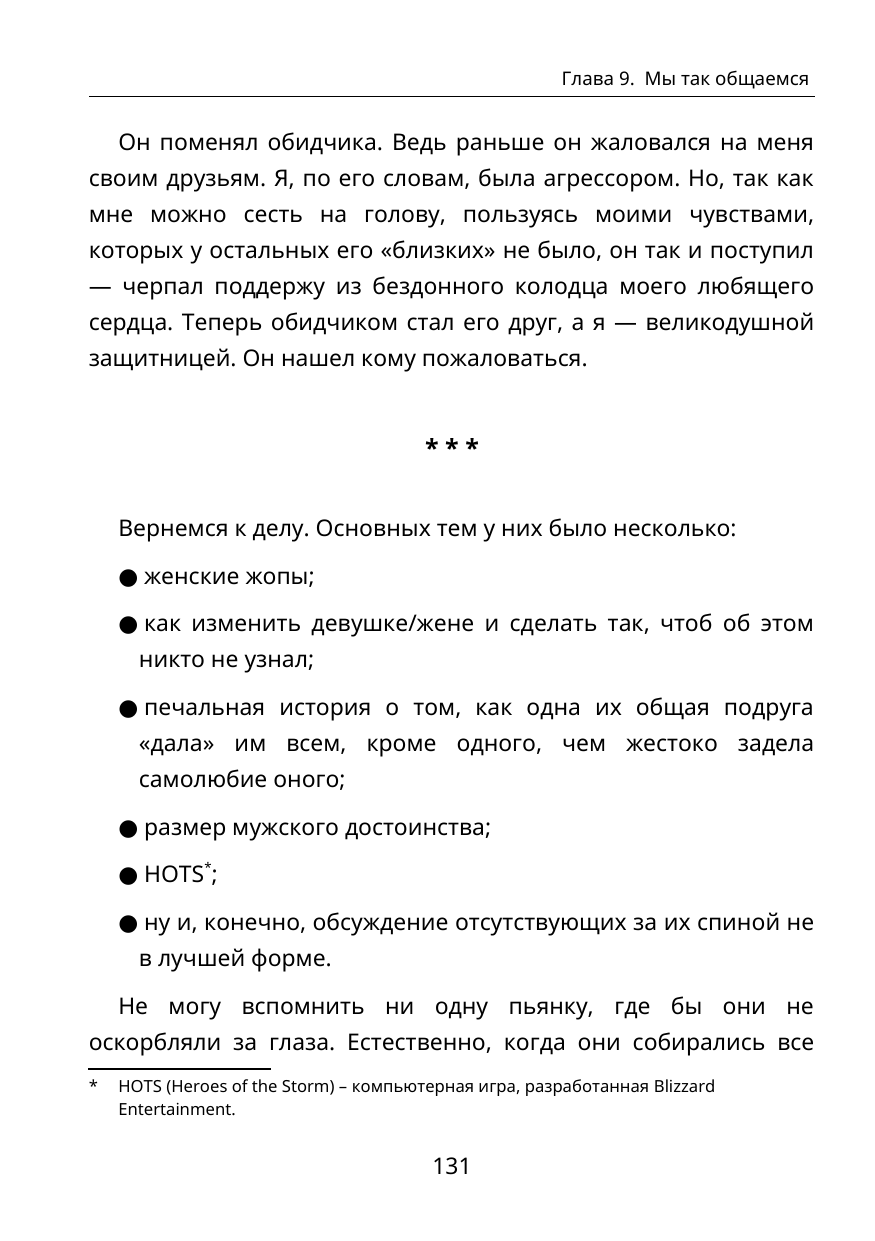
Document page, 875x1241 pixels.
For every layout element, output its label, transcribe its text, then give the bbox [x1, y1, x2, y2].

list размер мужского достоинства; [118, 811, 815, 842]
list ну и, конечно, обсуждение отсутствующих за их спиной не в лучшей форме. [118, 906, 815, 973]
text Вернемся к делу. Основных тем у них было несколько: [88, 512, 815, 543]
list HOTS (Heroes of the Storm) – компьютерная игра, разработанная Blizzard Entertainment. [88, 1075, 815, 1120]
text Он поменял обидчика. Ведь раньше он жаловался на меня своим друзьям. Я, по его словам, была агрессором. Но, так как мне можно сесть на голову, пользуясь моими чувствами, которых у остальных его «близких» не было, он так и поступил — черпал поддержу из бездонного колодца моего любящего сердца. Теперь обидчиком стал его друг, а я — великодушной защитницей. Он нашел кому пожаловаться. [88, 126, 815, 373]
subtitle * * * [88, 431, 815, 465]
list женские жопы; [118, 559, 815, 591]
list HOTS; [118, 858, 815, 889]
list как изменить девушке/жене и сделать так, чтоб об этом никто не узнал; [118, 607, 815, 674]
list печальная история о том, как одна их общая подруга «дала» им всем, кроме одного, чем жестоко задела самолюбие оного; [118, 691, 815, 794]
text Не могу вспомнить ни одну пьянку, где бы они не оскорбляли за глаза. Естественно, когда они собирались все [88, 989, 815, 1057]
